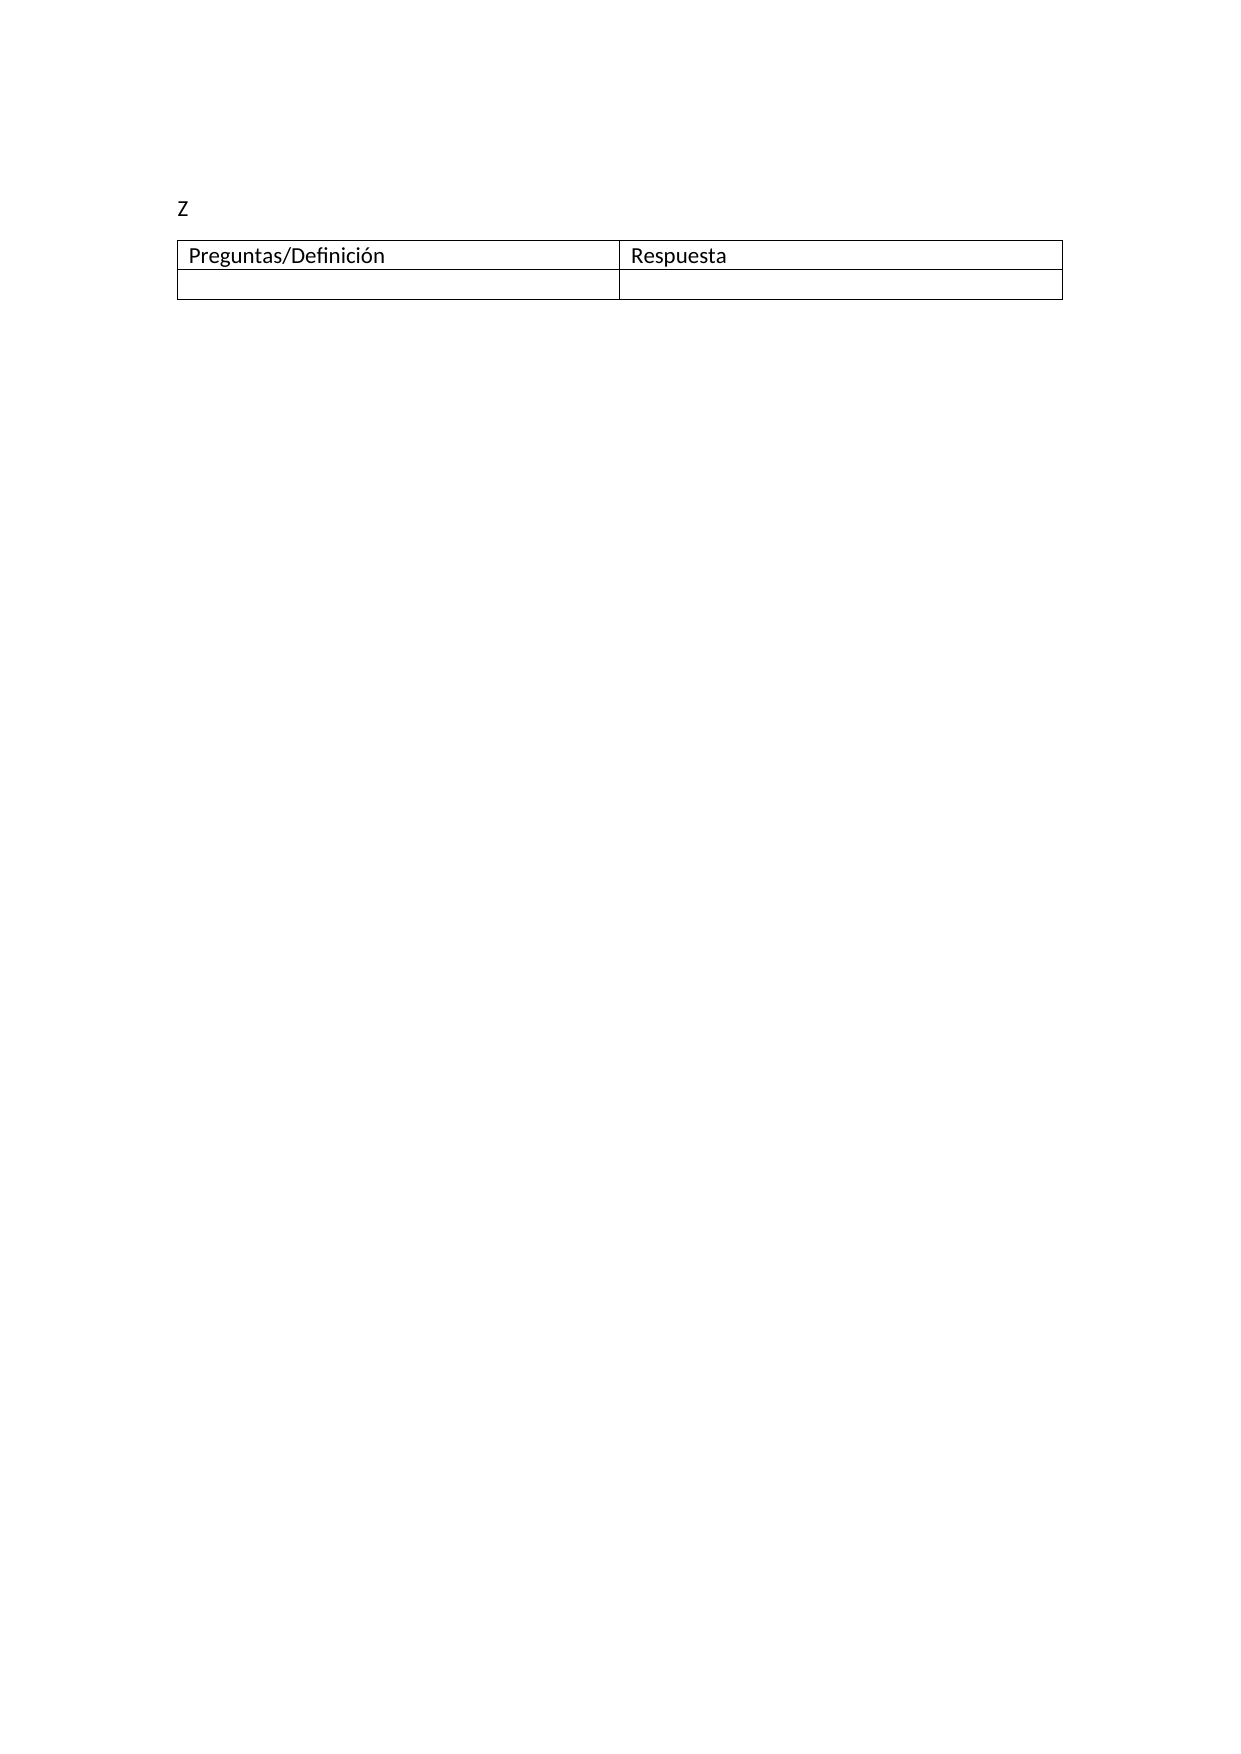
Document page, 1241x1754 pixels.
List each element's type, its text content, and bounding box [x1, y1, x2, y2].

table_cell [178, 270, 619, 298]
table_header Respuesta [620, 241, 1062, 269]
table_cell [620, 270, 1062, 298]
table_header Preguntas/Definición [178, 241, 619, 269]
text Z [177, 194, 1063, 222]
